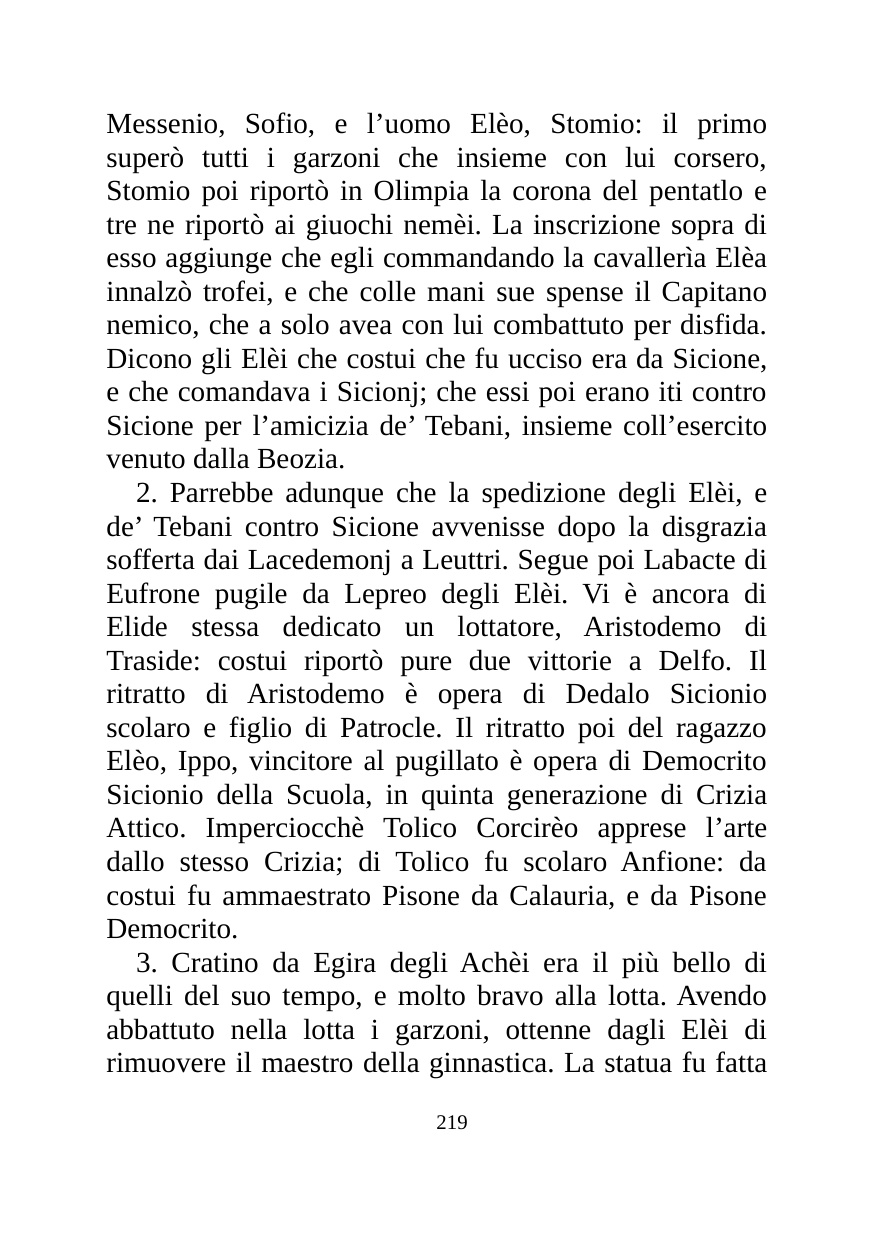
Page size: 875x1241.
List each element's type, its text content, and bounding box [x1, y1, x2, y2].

text Messenio, Sofio, e l’uomo Elèo, Stomio: il primo superò tutti i garzoni che insieme con lui corsero, Stomio poi riportò in Olimpia la corona del pentatlo e tre ne riportò ai giuochi nemèi. La inscrizione sopra di esso aggiunge che egli commandando la cavallerìa Elèa innalzò trofei, e che colle mani sue spense il Capitano nemico, che a solo avea con lui combattuto per disfida. Dicono gli Elèi che costui che fu ucciso era da Sicione, e che comandava i Sicionj; che essi poi erano iti contro Sicione per l’amicizia de’ Tebani, insieme coll’esercito venuto dalla Beozia. [106, 106, 768, 475]
text 3. Cratino da Egira degli Achèi era il più bello di quelli del suo tempo, e molto bravo alla lotta. Avendo abbattuto nella lotta i garzoni, ottenne dagli Elèi di rimuovere il maestro della ginnastica. La statua fu fatta [106, 945, 768, 1079]
text 2. Parrebbe adunque che la spedizione degli Elèi, e de’ Tebani contro Sicione avvenisse dopo la disgrazia sofferta dai Lacedemonj a Leuttri. Segue poi Labacte di Eufrone pugile da Lepreo degli Elèi. Vi è ancora di Elide stessa dedicato un lottatore, Aristodemo di Traside: costui riportò pure due vittorie a Delfo. Il ritratto di Aristodemo è opera di Dedalo Sicionio scolaro e figlio di Patrocle. Il ritratto poi del ragazzo Elèo, Ippo, vincitore al pugillato è opera di Democrito Sicionio della Scuola, in quinta generazione di Crizia Attico. Imperciocchè Tolico Corcirèo apprese l’arte dallo stesso Crizia; di Tolico fu scolaro Anfione: da costui fu ammaestrato Pisone da Calauria, e da Pisone Democrito. [106, 475, 768, 945]
